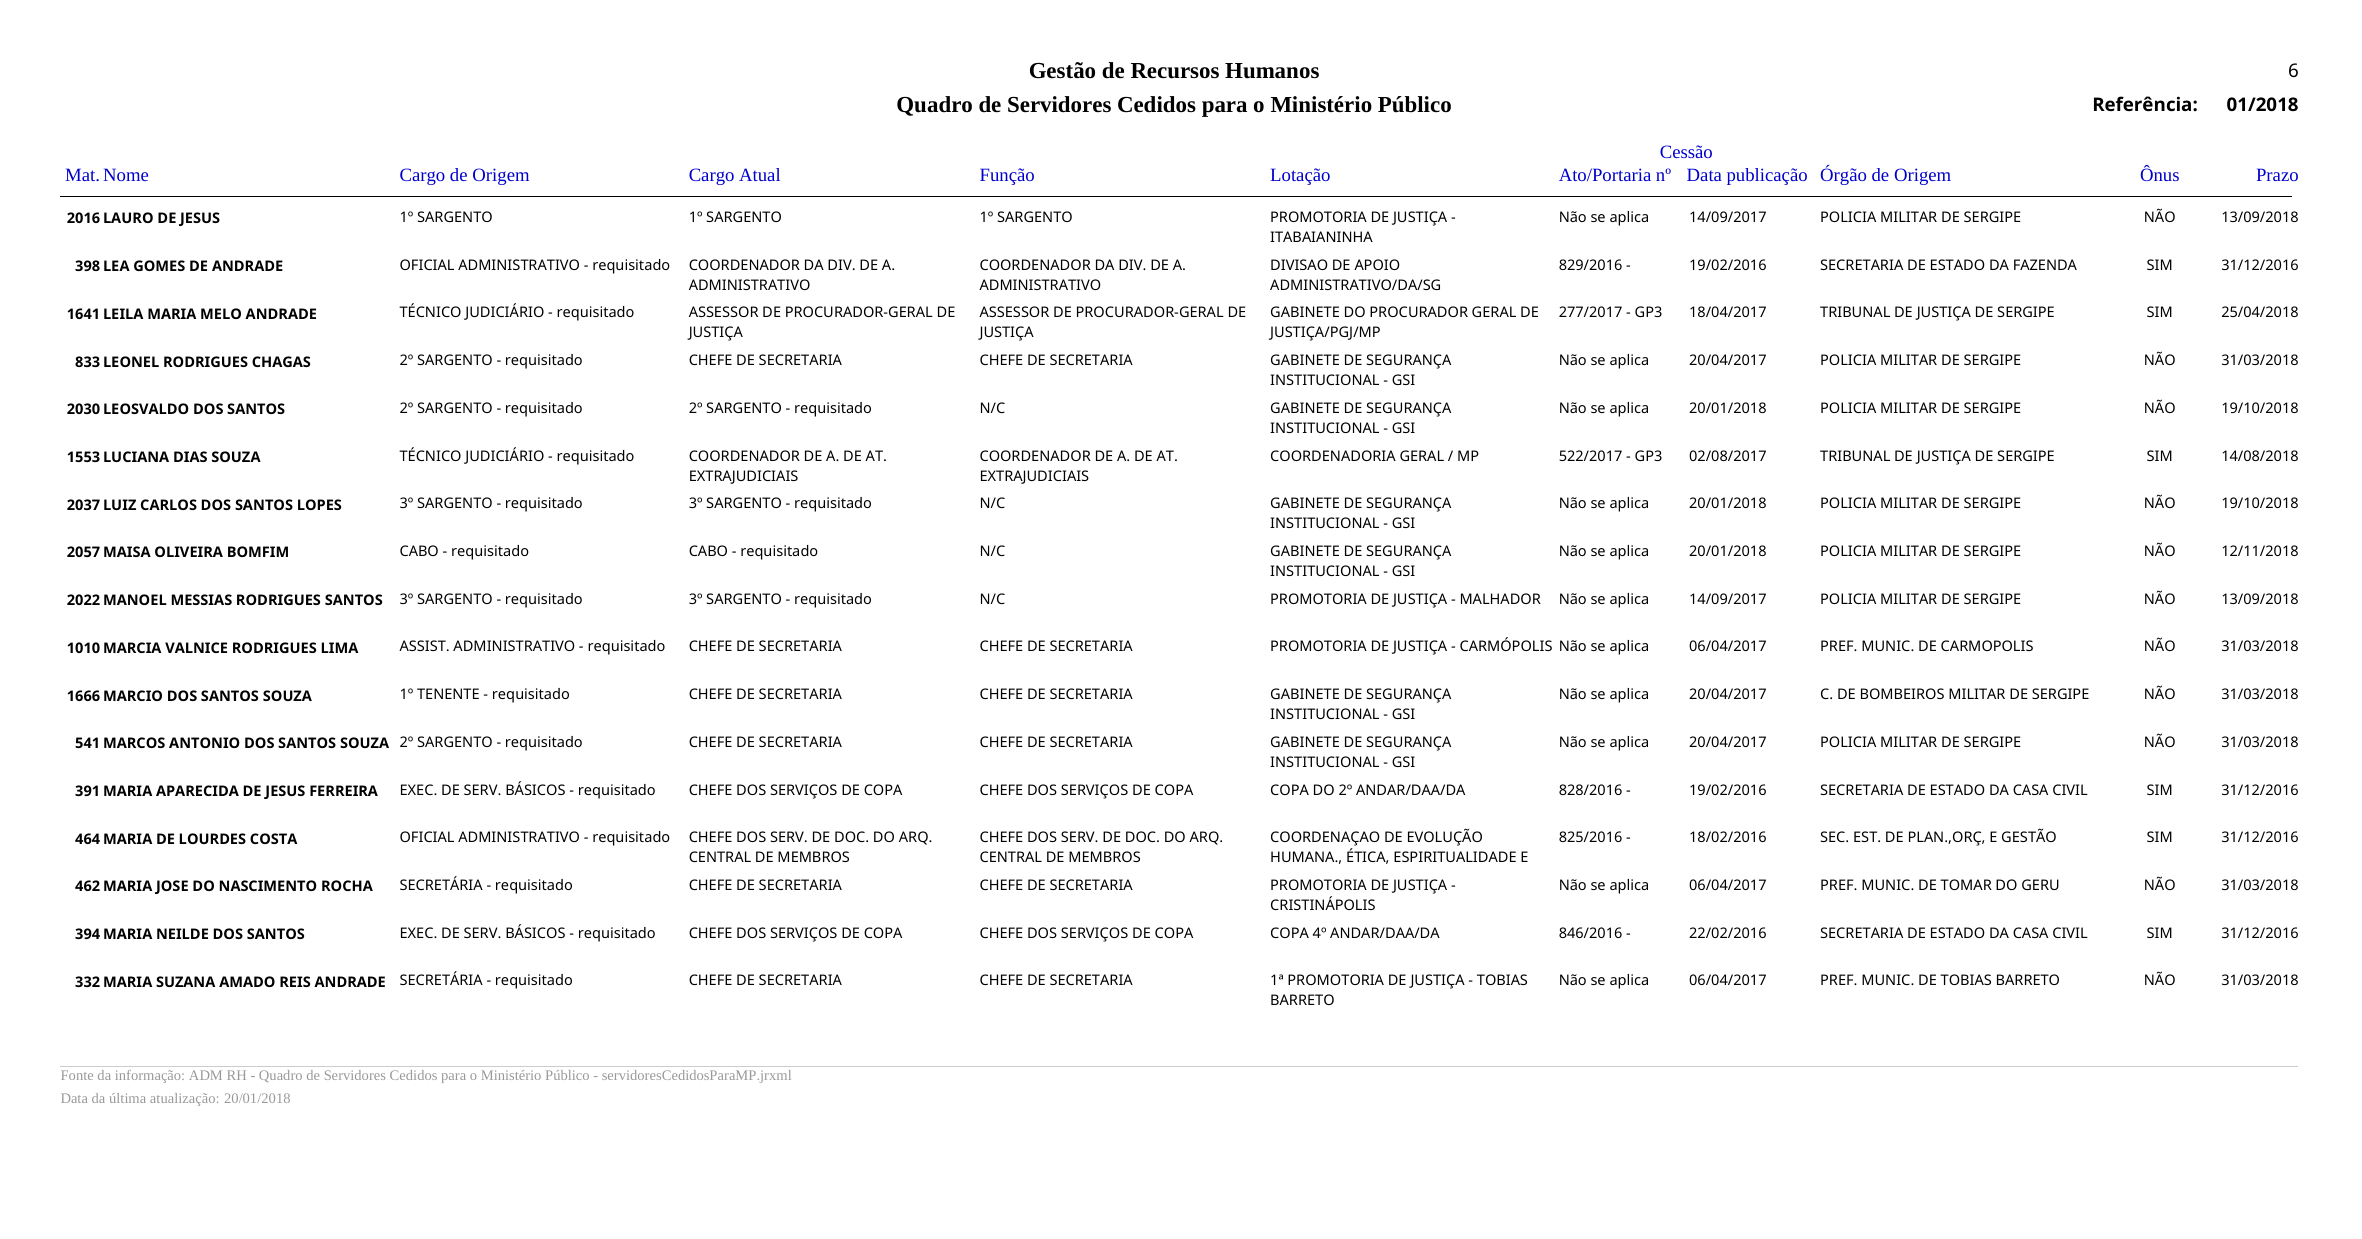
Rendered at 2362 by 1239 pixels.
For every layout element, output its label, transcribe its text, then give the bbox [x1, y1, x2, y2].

table_cell [1684, 781, 1689, 803]
table_header NÃO [2119, 636, 2200, 660]
table_cell [0, 665, 12, 681]
table_cell [972, 760, 979, 776]
table_cell [2200, 951, 2298, 969]
table_header CABO - requisitado [689, 541, 972, 587]
table_cell [0, 521, 12, 538]
table_cell [1814, 331, 1820, 347]
table_cell [2299, 617, 2361, 633]
table_cell [1820, 732, 2119, 778]
table_header C. DE BOMBEIROS MILITAR DE SERGIPE [1820, 684, 2119, 730]
table_cell MANOEL MESSIAS RODRIGUES SANTOS [103, 590, 393, 635]
table_cell [2299, 208, 2361, 231]
table_header ASSESSOR DE PROCURADOR-GERAL DE JUSTIÇA [979, 302, 1262, 349]
table_cell [1684, 733, 1689, 756]
table_cell [1684, 351, 1689, 374]
table_header 14/09/2017 [1689, 207, 1814, 231]
table_header Não se aplica [1559, 350, 1684, 377]
table_cell [683, 829, 688, 851]
table_cell Gestão de Recursos Humanos [346, 57, 2002, 85]
table_cell [972, 542, 979, 565]
table_cell [683, 617, 688, 633]
table_cell [0, 474, 12, 490]
table_header 3º SARGENTO - requisitado [399, 493, 682, 539]
table_cell [2200, 589, 2298, 635]
table_cell [2299, 91, 2361, 124]
table_cell [683, 665, 688, 681]
table_cell [1553, 903, 1558, 919]
table_header PROMOTORIA DE JUSTIÇA - ITABAIANINHA [1270, 207, 1553, 253]
table_header 06/04/2017 [1689, 636, 1814, 660]
table_cell Cargo Atual [689, 164, 972, 193]
table_cell [1820, 350, 2119, 396]
table_cell [1814, 903, 1820, 919]
table_cell [1820, 445, 2119, 492]
table_cell [2119, 994, 2200, 1016]
table_cell [1814, 590, 1820, 612]
table_cell [1684, 808, 1689, 824]
table_header GABINETE DE SEGURANÇA INSTITUCIONAL - GSI [1270, 541, 1553, 587]
table_cell [103, 207, 393, 253]
table_header CHEFE DE SECRETARIA [979, 970, 1262, 1016]
table_cell [1559, 207, 1684, 253]
table_cell [2299, 235, 2361, 252]
table_header 277/2017 - GP3 [1559, 302, 1684, 329]
table_cell [1262, 208, 1270, 231]
table_header 13/09/2018 [2200, 589, 2298, 617]
table_cell [1814, 876, 1820, 899]
table_header N/C [979, 589, 1262, 635]
table_cell MARCIA VALNICE RODRIGUES LIMA [103, 638, 393, 683]
table_cell [1262, 617, 1270, 633]
table_header CHEFE DE SECRETARIA [689, 636, 972, 683]
table_header POLICIA MILITAR DE SERGIPE [1820, 398, 2119, 444]
table_header 829/2016 - [1559, 255, 1684, 282]
table_cell [1684, 426, 1689, 442]
table_cell [1689, 899, 1814, 921]
table_cell [2299, 57, 2361, 84]
table_cell [1814, 951, 1820, 967]
table_header 14/08/2018 [2200, 445, 2298, 474]
table_cell [1814, 378, 1820, 395]
table_cell [1689, 851, 1814, 873]
table_cell [0, 829, 12, 851]
table_cell [0, 447, 12, 469]
table_cell [393, 760, 399, 776]
table_cell [972, 426, 979, 442]
table_header GABINETE DE SEGURANÇA INSTITUCIONAL - GSI [1270, 350, 1553, 396]
table_cell [1270, 779, 1553, 826]
table_cell [0, 924, 12, 946]
table_header GABINETE DE SEGURANÇA INSTITUCIONAL - GSI [1270, 493, 1553, 539]
table_cell [393, 331, 399, 347]
table_header 1º SARGENTO [689, 207, 972, 253]
table_cell Cargo de Origem [399, 164, 682, 193]
table_cell [2119, 207, 2200, 253]
table_cell [393, 283, 399, 299]
table_cell [1553, 876, 1558, 899]
table_cell [2119, 779, 2200, 826]
table_cell [1553, 447, 1558, 469]
table_cell [1684, 569, 1689, 586]
table_cell [2119, 398, 2200, 444]
table_header GABINETE DE SEGURANÇA INSTITUCIONAL - GSI [1270, 684, 1553, 730]
table_cell [1553, 855, 1558, 872]
table_header CHEFE DOS SERVIÇOS DE COPA [979, 779, 1262, 826]
table_header 846/2016 - [1559, 923, 1684, 949]
table_cell [0, 125, 2361, 141]
table_cell [2200, 350, 2298, 396]
table_cell [683, 685, 688, 708]
table_cell [1689, 541, 1814, 587]
table_cell [1262, 590, 1270, 612]
table_cell [0, 235, 12, 252]
table_cell [1262, 999, 1270, 1015]
table_cell [2299, 569, 2361, 586]
table_cell [1262, 685, 1270, 708]
table_cell [1559, 636, 1684, 682]
table_cell [399, 732, 682, 778]
table_cell MARIA APARECIDA DE JESUS FERREIRA [103, 781, 393, 826]
table_cell [0, 495, 12, 517]
table_cell [103, 398, 393, 444]
table_cell [979, 589, 1262, 635]
table_cell [689, 302, 972, 348]
table_header NÃO [2119, 589, 2200, 612]
table_cell [1262, 855, 1270, 872]
table_cell [972, 712, 979, 729]
table_cell [1684, 876, 1689, 899]
table_cell [979, 350, 1262, 396]
table_cell [2299, 331, 2361, 347]
table_cell [1684, 521, 1689, 538]
table_cell [972, 399, 979, 422]
table_header 13/09/2018 [2200, 207, 2298, 235]
table_cell [393, 733, 399, 756]
table_cell [1814, 283, 1820, 299]
table_header 828/2016 - [1559, 779, 1684, 806]
table_cell [2119, 302, 2200, 348]
table_header SECRETARIA DE ESTADO DA CASA CIVIL [1820, 923, 2119, 969]
table_cell [689, 589, 972, 635]
table_cell 1553 [12, 447, 100, 475]
table_cell [2299, 924, 2361, 946]
table_cell [1553, 829, 1558, 851]
table_header CHEFE DE SECRETARIA [689, 970, 972, 1016]
table_header Não se aplica [1559, 541, 1684, 568]
table_cell 2030 [12, 399, 100, 428]
table_cell [683, 474, 688, 490]
table_cell [0, 569, 12, 586]
table_cell [1553, 164, 1558, 193]
table_header COORDENADORIA GERAL / MP [1270, 445, 1553, 492]
table_cell [1684, 399, 1689, 422]
table_header SIM [2119, 445, 2200, 469]
table_cell [2299, 426, 2361, 442]
table_cell [1270, 541, 1553, 587]
table_cell [2299, 304, 2361, 326]
table_header NÃO [2119, 541, 2200, 565]
table_cell [972, 903, 979, 919]
table_cell [1820, 398, 2119, 444]
table_cell [2299, 855, 2361, 872]
table_cell [0, 781, 12, 803]
table_header N/C [979, 398, 1262, 444]
table_cell [683, 378, 688, 395]
table_cell Prazo [2200, 164, 2298, 193]
table_header Não se aplica [1559, 398, 1684, 425]
table_cell [1553, 733, 1558, 756]
table_cell [0, 283, 12, 299]
table_header Não se aplica [1559, 732, 1684, 759]
table_cell [0, 378, 12, 395]
table_cell [1820, 493, 2119, 539]
table_cell [399, 255, 682, 301]
table_cell [1262, 426, 1270, 442]
table_cell [1814, 256, 1820, 278]
table_cell [2299, 590, 2361, 612]
table_header SIM [2119, 255, 2200, 278]
table_header PROMOTORIA DE JUSTIÇA - CRISTINÁPOLIS [1270, 875, 1553, 921]
table_cell [1553, 685, 1558, 708]
table_header SECRETARIA DE ESTADO DA FAZENDA [1820, 255, 2119, 301]
table_header 20/01/2018 [1689, 398, 1814, 422]
table_cell [1262, 235, 1270, 252]
table_cell [1262, 808, 1270, 824]
table_cell [1262, 351, 1270, 374]
table_cell [0, 85, 2361, 91]
table_cell [2299, 1066, 2361, 1090]
table_cell [972, 924, 979, 946]
table_header ASSIST. ADMINISTRATIVO - requisitado [399, 636, 682, 683]
table_cell [1684, 304, 1689, 326]
table_cell [689, 398, 972, 444]
table_cell [393, 924, 399, 946]
table_header SIM [2119, 779, 2200, 803]
table_cell [103, 493, 393, 539]
table_cell [1553, 256, 1558, 278]
table_cell [12, 636, 100, 682]
table_header COORDENADOR DA DIV. DE A. ADMINISTRATIVO [979, 255, 1262, 301]
table_cell [2299, 712, 2361, 729]
table_cell [2119, 350, 2200, 396]
table_header 3º SARGENTO - requisitado [689, 589, 972, 635]
table_cell [979, 398, 1262, 444]
table_cell [972, 781, 979, 803]
table_cell [12, 350, 100, 396]
table_cell MARIA JOSE DO NASCIMENTO ROCHA [103, 876, 393, 921]
table_header 02/08/2017 [1689, 445, 1814, 469]
table_cell [103, 445, 393, 492]
table_cell [1814, 638, 1820, 660]
table_header 20/04/2017 [1689, 350, 1814, 374]
table_cell [1553, 760, 1558, 776]
table_cell [972, 235, 979, 252]
table_header TRIBUNAL DE JUSTIÇA DE SERGIPE [1820, 302, 2119, 349]
table_cell [1814, 351, 1820, 374]
table_cell [1262, 638, 1270, 660]
table_header SIM [2119, 923, 2200, 946]
table_cell [972, 829, 979, 851]
table_cell [1814, 665, 1820, 681]
table_cell [2200, 903, 2298, 921]
table_cell [683, 999, 688, 1015]
table_header POLICIA MILITAR DE SERGIPE [1820, 207, 2119, 253]
table_header SIM [2119, 827, 2200, 851]
table_cell [1270, 589, 1553, 635]
table_cell [972, 474, 979, 490]
table_cell [1814, 208, 1820, 231]
table_header CABO - requisitado [399, 541, 682, 587]
table_header PREF. MUNIC. DE CARMOPOLIS [1820, 636, 2119, 683]
table_cell [972, 447, 979, 469]
table_cell [683, 331, 688, 347]
table_cell [0, 399, 12, 422]
table_header 19/10/2018 [2200, 493, 2298, 522]
table_header POLICIA MILITAR DE SERGIPE [1820, 350, 2119, 396]
table_header 25/04/2018 [2200, 302, 2298, 331]
table_header PREF. MUNIC. DE TOBIAS BARRETO [1820, 970, 2119, 1016]
table_cell [393, 164, 399, 193]
table_header 20/04/2017 [1689, 732, 1814, 756]
table_cell [12, 398, 100, 444]
table_header 31/12/2016 [2200, 923, 2298, 951]
table_header COPA 4º ANDAR/DAA/DA [1270, 923, 1553, 969]
table_cell [979, 779, 1262, 826]
table_cell [399, 350, 682, 396]
table_cell [0, 617, 12, 633]
table_cell [2119, 255, 2200, 301]
table_cell [1814, 685, 1820, 708]
table_cell [1814, 808, 1820, 824]
table_cell [1814, 447, 1820, 469]
table_header Não se aplica [1559, 684, 1684, 711]
table_cell [683, 903, 688, 919]
table_cell [2299, 760, 2361, 776]
table_cell [1553, 781, 1558, 803]
table_cell [393, 399, 399, 422]
table_cell [0, 208, 12, 231]
table_cell [1820, 684, 2119, 730]
table_cell [1559, 779, 1684, 826]
table_cell 1666 [12, 685, 100, 714]
table_cell [1559, 302, 1684, 348]
table_cell [1689, 732, 1814, 778]
table_cell [2200, 999, 2298, 1016]
table_cell 464 [12, 829, 100, 857]
table_cell [683, 235, 688, 252]
table_cell [0, 590, 12, 612]
table_cell [1262, 760, 1270, 776]
table_cell [2299, 542, 2361, 565]
table_header PROMOTORIA DE JUSTIÇA - MALHADOR [1270, 589, 1553, 635]
table_cell [2200, 398, 2298, 444]
table_header PROMOTORIA DE JUSTIÇA - CARMÓPOLIS [1270, 636, 1553, 683]
table_header 1º SARGENTO [979, 207, 1262, 253]
table_cell [1814, 235, 1820, 252]
table_header 31/03/2018 [2200, 684, 2298, 712]
table_cell [393, 855, 399, 872]
table_cell [1553, 208, 1558, 231]
table_cell [2299, 495, 2361, 517]
table_cell [12, 207, 100, 253]
table_cell [1553, 399, 1558, 422]
table_cell [972, 638, 979, 660]
table_cell [1684, 712, 1689, 729]
table_cell [1684, 999, 1689, 1015]
table_cell [393, 208, 399, 231]
table_cell [683, 781, 688, 803]
table_cell [1814, 426, 1820, 442]
table_cell [1814, 712, 1820, 729]
table_cell [1559, 350, 1684, 396]
table_cell [0, 972, 12, 994]
table_cell [1684, 590, 1689, 612]
table_cell [683, 638, 688, 660]
table_cell [2299, 256, 2361, 278]
table_cell MARCIO DOS SANTOS SOUZA [103, 685, 393, 730]
table_header NÃO [2119, 207, 2200, 231]
table_cell [2299, 733, 2361, 756]
table_cell [2119, 851, 2200, 873]
table_header TÉCNICO JUDICIÁRIO - requisitado [399, 445, 682, 492]
table_cell [972, 733, 979, 756]
table_header N/C [979, 541, 1262, 587]
table_cell [2200, 207, 2298, 253]
table_cell LEONEL RODRIGUES CHAGAS [103, 351, 393, 396]
table_cell [1684, 665, 1689, 681]
table_header CHEFE DOS SERVIÇOS DE COPA [689, 923, 972, 969]
table_cell MARIA SUZANA AMADO REIS ANDRADE [103, 972, 393, 1016]
table_cell [1689, 350, 1814, 396]
table_cell [393, 665, 399, 681]
table_cell [972, 665, 979, 681]
table_cell [972, 256, 979, 278]
table_cell [1820, 207, 2119, 253]
table_cell [393, 495, 399, 517]
table_cell [683, 304, 688, 326]
table_cell [979, 684, 1262, 730]
table_header 31/03/2018 [2200, 350, 2298, 378]
table_cell [972, 876, 979, 899]
table_header 1º TENENTE - requisitado [399, 684, 682, 730]
table_cell [0, 542, 12, 565]
table_cell [393, 351, 399, 374]
table_cell [979, 732, 1262, 778]
table_cell [0, 256, 12, 278]
table_cell [689, 541, 972, 587]
table_cell [12, 541, 100, 587]
table_cell [12, 1000, 100, 1016]
table_header CHEFE DOS SERV. DE DOC. DO ARQ. CENTRAL DE MEMBROS [689, 827, 972, 873]
table_cell 1010 [12, 638, 100, 666]
table_cell [12, 589, 100, 635]
table_cell [1814, 617, 1820, 633]
table_header COORDENAÇAO DE EVOLUÇÃO HUMANA., ÉTICA, ESPIRITUALIDADE E [1270, 827, 1553, 873]
table_cell [683, 972, 688, 994]
table_cell [1684, 495, 1689, 517]
table_cell [399, 445, 682, 492]
table_cell [12, 255, 100, 301]
table_cell [1262, 712, 1270, 729]
table_cell [2200, 493, 2298, 539]
table_cell 833 [12, 351, 100, 380]
table_cell [972, 521, 979, 538]
table_cell [1262, 903, 1270, 919]
table_cell Referência: [2004, 91, 2198, 124]
table_cell [1262, 972, 1270, 994]
table_cell [0, 91, 346, 124]
table_cell [972, 378, 979, 395]
table_cell [972, 972, 979, 994]
table_cell [683, 208, 688, 231]
table_header CHEFE DE SECRETARIA [979, 684, 1262, 730]
table_cell [2299, 399, 2361, 422]
table_cell [103, 636, 393, 682]
table_cell [1262, 924, 1270, 946]
table_cell [1684, 235, 1689, 252]
table_header NÃO [2119, 875, 2200, 899]
table_header 14/09/2017 [1689, 589, 1814, 612]
table_cell [12, 302, 100, 348]
table_header 1ª PROMOTORIA DE JUSTIÇA - TOBIAS BARRETO [1270, 970, 1553, 1016]
table_cell [1553, 617, 1558, 633]
table_cell [2200, 302, 2298, 348]
table_cell [1262, 542, 1270, 565]
table_cell [393, 999, 399, 1015]
table_cell [689, 493, 972, 539]
table_cell [0, 304, 12, 326]
table_cell [2200, 636, 2298, 682]
table_cell [2119, 946, 2200, 969]
table_cell [2299, 351, 2361, 374]
table_cell [393, 781, 399, 803]
table_cell [972, 855, 979, 872]
table_cell [1553, 951, 1558, 967]
table_cell [2119, 732, 2200, 778]
table_header CHEFE DE SECRETARIA [979, 732, 1262, 778]
table_cell [2002, 57, 2143, 84]
table_cell [683, 924, 688, 946]
table_header NÃO [2119, 350, 2200, 374]
table_cell [1553, 378, 1558, 395]
table_cell [103, 541, 393, 587]
table_cell LEA GOMES DE ANDRADE [103, 256, 393, 301]
table_header POLICIA MILITAR DE SERGIPE [1820, 541, 2119, 587]
table_header GABINETE DE SEGURANÇA INSTITUCIONAL - GSI [1270, 732, 1553, 778]
table_cell [393, 951, 399, 967]
table_cell [393, 712, 399, 729]
table_header 3º SARGENTO - requisitado [399, 589, 682, 635]
table_cell [1553, 638, 1558, 660]
table_cell [2200, 779, 2298, 826]
table_cell [1689, 398, 1814, 444]
table_cell [393, 304, 399, 326]
table_cell [1262, 164, 1270, 193]
table_header Não se aplica [1559, 589, 1684, 616]
table_cell Ônus [2119, 164, 2200, 193]
table_header 18/02/2016 [1689, 827, 1814, 851]
table_cell [2299, 951, 2361, 967]
table_cell [972, 951, 979, 967]
table_cell LEOSVALDO DOS SANTOS [103, 399, 393, 444]
table_header SECRETÁRIA - requisitado [399, 875, 682, 921]
table_cell [1553, 999, 1558, 1015]
table_cell 1641 [12, 304, 100, 332]
table_cell [1262, 331, 1270, 347]
table_header 19/10/2018 [2200, 398, 2298, 426]
table_cell [2200, 856, 2298, 873]
table_cell [1553, 331, 1558, 347]
table_cell [393, 447, 399, 469]
table_cell [1817, 141, 2361, 163]
table_cell [0, 999, 12, 1015]
table_header COORDENADOR DA DIV. DE A. ADMINISTRATIVO [689, 255, 972, 301]
table_cell [0, 57, 346, 84]
table_header POLICIA MILITAR DE SERGIPE [1820, 493, 2119, 539]
table_cell LUCIANA DIAS SOUZA [103, 447, 393, 492]
table_cell [979, 207, 1262, 253]
table_cell [1814, 924, 1820, 946]
table_cell [0, 331, 12, 347]
table_cell [1814, 399, 1820, 422]
table_header 20/04/2017 [1689, 684, 1814, 708]
table_cell [972, 999, 979, 1015]
table_header 06/04/2017 [1689, 970, 1814, 994]
table_cell Função [979, 164, 1262, 193]
table_cell [1270, 302, 1553, 348]
table_cell [1684, 331, 1689, 347]
table_header Não se aplica [1559, 493, 1684, 520]
table_cell Cessão [1555, 141, 1817, 163]
table_cell [1814, 855, 1820, 872]
table_cell 2016 [12, 208, 100, 237]
table_cell [689, 732, 972, 778]
table_cell [689, 255, 972, 301]
table_header OFICIAL ADMINISTRATIVO - requisitado [399, 255, 682, 301]
table_cell [12, 684, 100, 730]
table_header NÃO [2119, 493, 2200, 517]
table_cell [393, 256, 399, 278]
table_header POLICIA MILITAR DE SERGIPE [1820, 732, 2119, 778]
table_cell [1559, 493, 1684, 539]
table_cell [0, 876, 12, 899]
table_cell MARIA DE LOURDES COSTA [103, 829, 393, 873]
table_cell [1262, 304, 1270, 326]
table_header Não se aplica [1559, 970, 1684, 997]
table_cell [1820, 302, 2119, 348]
table_cell [979, 445, 1262, 492]
table_cell [1684, 474, 1689, 490]
table_cell [2119, 445, 2200, 492]
table_header CHEFE DE SECRETARIA [689, 350, 972, 396]
table_cell [1689, 946, 1814, 969]
table_cell [683, 855, 688, 872]
table_cell [979, 255, 1262, 301]
table_cell [683, 256, 688, 278]
table_cell [1559, 854, 1684, 873]
table_cell [2299, 447, 2361, 469]
table_cell [2119, 899, 2200, 921]
table_cell [683, 351, 688, 374]
table_cell 398 [12, 256, 100, 284]
table_cell [1553, 924, 1558, 946]
table_cell [1553, 235, 1558, 252]
table_cell [1262, 876, 1270, 899]
table_header 1º SARGENTO [399, 207, 682, 253]
table_cell [1814, 521, 1820, 538]
table_cell [1262, 521, 1270, 538]
table_cell [1689, 684, 1814, 730]
table_cell [1689, 636, 1814, 682]
table_cell [683, 876, 688, 899]
table_cell [972, 164, 979, 193]
table_cell [1820, 589, 2119, 635]
table_cell [683, 399, 688, 422]
table_cell [1553, 351, 1558, 374]
table_cell 332 [12, 972, 100, 1000]
table_cell 01/2018 [2200, 91, 2298, 124]
table_cell [399, 684, 682, 730]
table_cell [689, 636, 972, 682]
table_header ASSESSOR DE PROCURADOR-GERAL DE JUSTIÇA [689, 302, 972, 349]
table_cell 2057 [12, 542, 100, 571]
table_cell [103, 350, 393, 396]
table_cell [1684, 447, 1689, 469]
table_header 06/04/2017 [1689, 875, 1814, 899]
table_cell [12, 857, 100, 873]
table_cell [0, 1090, 60, 1114]
table_cell [393, 685, 399, 708]
table_cell [1684, 855, 1689, 872]
table_header COPA DO 2º ANDAR/DAA/DA [1270, 779, 1553, 826]
table_cell [1262, 495, 1270, 517]
table_cell [1814, 542, 1820, 565]
table_cell [0, 760, 12, 776]
table_cell [103, 589, 393, 635]
table_header 20/01/2018 [1689, 541, 1814, 565]
table_cell [683, 447, 688, 469]
table_cell [2200, 732, 2298, 778]
table_cell [1814, 999, 1820, 1015]
table_cell [1559, 541, 1684, 587]
table_cell [1559, 732, 1684, 778]
table_cell Data publicação [1686, 164, 1811, 193]
table_cell [1684, 760, 1689, 776]
table_header CHEFE DOS SERVIÇOS DE COPA [979, 923, 1262, 969]
table_cell [979, 493, 1262, 539]
table_cell [2299, 164, 2361, 193]
table_cell [2299, 474, 2361, 490]
table_cell [683, 951, 688, 967]
table_header GABINETE DO PROCURADOR GERAL DE JUSTIÇA/PGJ/MP [1270, 302, 1553, 349]
table_cell [399, 398, 682, 444]
table_cell [399, 636, 682, 682]
table_cell [2299, 903, 2361, 919]
table_cell [2119, 684, 2200, 730]
table_cell [683, 712, 688, 729]
table_cell [689, 207, 972, 253]
table_cell [1684, 951, 1689, 967]
table_cell [2299, 876, 2361, 899]
table_cell 2037 [12, 495, 100, 523]
table_cell [0, 141, 1555, 163]
table_cell [0, 733, 12, 756]
table_cell [399, 589, 682, 635]
table_cell [393, 638, 399, 660]
table_cell [2299, 829, 2361, 851]
table_cell [1553, 542, 1558, 565]
table_cell [1820, 255, 2119, 301]
table_header EXEC. DE SERV. BÁSICOS - requisitado [399, 779, 682, 826]
table_cell [1684, 829, 1689, 851]
table_cell [1262, 951, 1270, 967]
table_cell [1689, 589, 1814, 635]
table_cell [1553, 665, 1558, 681]
table_cell [972, 617, 979, 633]
table_header [0, 0, 2361, 57]
table_cell [689, 684, 972, 730]
table_cell [979, 302, 1262, 348]
table_cell [393, 617, 399, 633]
table_cell [1270, 255, 1553, 301]
table_cell [683, 283, 688, 299]
table_cell [689, 779, 972, 826]
table_cell [2299, 283, 2361, 299]
table_cell [12, 445, 100, 492]
table_cell [1684, 542, 1689, 565]
table_cell [1814, 760, 1820, 776]
table_cell [1559, 949, 1684, 969]
table_header OFICIAL ADMINISTRATIVO - requisitado [399, 827, 682, 873]
table_cell [2200, 445, 2298, 492]
table_cell [0, 638, 12, 660]
table_header NÃO [2119, 970, 2200, 994]
table_cell [2299, 665, 2361, 681]
table_cell [1559, 684, 1684, 730]
table_cell Órgão de Origem [1820, 164, 2119, 193]
table_header 31/12/2016 [2200, 779, 2298, 808]
table_cell [1689, 779, 1814, 826]
table_cell [972, 283, 979, 299]
table_cell [1684, 972, 1689, 994]
table_cell [0, 164, 30, 193]
table_cell [1270, 684, 1553, 730]
table_cell 2022 [12, 590, 100, 618]
table_cell [2299, 378, 2361, 395]
table_cell [12, 493, 100, 539]
table_header SECRETÁRIA - requisitado [399, 970, 682, 1016]
table_cell 394 [12, 924, 100, 952]
table_cell [683, 164, 688, 193]
table_cell [972, 331, 979, 347]
table_cell [0, 1066, 60, 1090]
table_cell [1814, 569, 1820, 586]
table_header 2º SARGENTO - requisitado [399, 398, 682, 444]
table_cell 391 [12, 781, 100, 809]
table_cell [1689, 445, 1814, 492]
table_cell [1553, 283, 1558, 299]
table_cell [1553, 569, 1558, 586]
table_cell Lotação [1270, 164, 1553, 193]
table_header 2º SARGENTO - requisitado [399, 350, 682, 396]
table_header SIM [2119, 302, 2200, 326]
table_cell 541 [12, 733, 100, 762]
table_cell [393, 903, 399, 919]
table_cell [1553, 426, 1558, 442]
table_cell [1262, 829, 1270, 851]
table_cell [2299, 808, 2361, 824]
table_header CHEFE DE SECRETARIA [689, 732, 972, 778]
table_header 825/2016 - [1559, 827, 1684, 854]
table_header TÉCNICO JUDICIÁRIO - requisitado [399, 302, 682, 349]
table_cell [2299, 521, 2361, 538]
table_cell Fonte da informação: ADM RH - Quadro de Servidores Cedidos para o Ministério Público - servidoresCedidosParaMP.jrxml [60, 1067, 2298, 1090]
table_cell [1684, 256, 1689, 278]
table_cell [689, 445, 972, 492]
table_cell 20/01/2018 [224, 1090, 377, 1114]
table_cell [1559, 997, 1684, 1016]
table_header CHEFE DOS SERV. DE DOC. DO ARQ. CENTRAL DE MEMBROS [979, 827, 1262, 873]
table_cell [1270, 732, 1553, 778]
table_cell [1814, 781, 1820, 803]
table_header 18/04/2017 [1689, 302, 1814, 326]
table_cell [393, 521, 399, 538]
table_cell [393, 474, 399, 490]
table_cell [683, 495, 688, 517]
table_cell MAISA OLIVEIRA BOMFIM [103, 542, 393, 587]
table_cell [0, 855, 12, 872]
table_cell [0, 426, 12, 442]
table_cell [1262, 474, 1270, 490]
table_cell [972, 208, 979, 231]
table_cell [972, 685, 979, 708]
table_cell [1689, 302, 1814, 348]
table_cell Ato/Portaria nº [1559, 164, 1686, 193]
table_cell LEILA MARIA MELO ANDRADE [103, 304, 393, 349]
table_cell 6 [2143, 57, 2298, 84]
table_cell [979, 541, 1262, 587]
table_header 31/03/2018 [2200, 732, 2298, 760]
table_cell [972, 495, 979, 517]
table_cell [2200, 684, 2298, 730]
table_cell [1559, 902, 1684, 921]
table_header CHEFE DE SECRETARIA [979, 636, 1262, 683]
table_cell [1684, 638, 1689, 660]
table_header NÃO [2119, 684, 2200, 708]
table_cell [1689, 994, 1814, 1016]
table_cell [1270, 445, 1553, 492]
table_header 31/12/2016 [2200, 255, 2298, 283]
table_cell [12, 732, 100, 778]
table_cell [972, 304, 979, 326]
table_cell [2119, 589, 2200, 635]
table_cell [1814, 495, 1820, 517]
table_cell [1814, 474, 1820, 490]
table_cell [393, 829, 399, 851]
table_header CHEFE DE SECRETARIA [979, 350, 1262, 396]
table_header SEC. EST. DE PLAN.,ORÇ, E GESTÃO [1820, 827, 2119, 873]
table_cell [393, 808, 399, 824]
table_cell [972, 351, 979, 374]
table_cell [2299, 685, 2361, 708]
table_cell [399, 207, 682, 253]
table_cell [1559, 445, 1684, 492]
table_cell [1270, 493, 1553, 539]
table_header 31/03/2018 [2200, 970, 2298, 999]
table_header NÃO [2119, 732, 2200, 756]
table_cell [103, 255, 393, 301]
table_cell [103, 732, 393, 778]
table_cell Data da última atualização: [60, 1090, 224, 1114]
table_header 31/03/2018 [2200, 875, 2298, 903]
table_cell [1270, 398, 1553, 444]
table_cell [683, 569, 688, 586]
table_cell 462 [12, 876, 100, 905]
table_header DIVISAO DE APOIO ADMINISTRATIVO/DA/SG [1270, 255, 1553, 301]
table_cell [1820, 779, 2119, 826]
table_cell [1684, 685, 1689, 708]
table_cell [972, 569, 979, 586]
table_cell [1553, 808, 1558, 824]
table_cell [683, 733, 688, 756]
table_cell [393, 590, 399, 612]
table_cell [1684, 208, 1689, 231]
table_cell [1262, 378, 1270, 395]
table_header PREF. MUNIC. DE TOMAR DO GERU [1820, 875, 2119, 921]
table_cell [2119, 493, 2200, 539]
table_header CHEFE DE SECRETARIA [979, 875, 1262, 921]
table_cell MARCOS ANTONIO DOS SANTOS SOUZA [103, 733, 393, 778]
table_header 19/02/2016 [1689, 255, 1814, 278]
table_cell [1814, 829, 1820, 851]
table_cell [683, 542, 688, 565]
table_cell [1814, 304, 1820, 326]
table_cell [12, 905, 100, 921]
table_cell [393, 235, 399, 252]
table_cell [1553, 712, 1558, 729]
table_cell [2200, 255, 2298, 301]
table_header NÃO [2119, 398, 2200, 422]
table_cell [2299, 638, 2361, 660]
table_header CHEFE DE SECRETARIA [689, 684, 972, 730]
table_cell [2119, 541, 2200, 587]
table_cell [972, 808, 979, 824]
table_cell [972, 590, 979, 612]
table_cell [683, 760, 688, 776]
table_cell [393, 876, 399, 899]
table_cell [1262, 733, 1270, 756]
table_cell [1553, 304, 1558, 326]
table_cell [0, 712, 12, 729]
table_cell [1811, 164, 1820, 193]
table_cell [683, 590, 688, 612]
table_header 3º SARGENTO - requisitado [689, 493, 972, 539]
table_cell [1553, 972, 1558, 994]
table_header Não se aplica [1559, 636, 1684, 663]
table_cell [103, 779, 393, 826]
table_cell [12, 779, 100, 826]
table_cell LAURO DE JESUS [103, 208, 393, 253]
table_cell [1689, 493, 1814, 539]
table_cell MARIA NEILDE DOS SANTOS [103, 924, 393, 969]
table_header 20/01/2018 [1689, 493, 1814, 517]
table_cell [1262, 665, 1270, 681]
table_cell [1814, 733, 1820, 756]
table_cell Nome [103, 164, 393, 193]
table_cell [1689, 255, 1814, 301]
table_header 19/02/2016 [1689, 779, 1814, 803]
table_header GABINETE DE SEGURANÇA INSTITUCIONAL - GSI [1270, 398, 1553, 444]
table_cell [0, 1016, 2361, 1066]
table_cell [1262, 447, 1270, 469]
table_cell [393, 542, 399, 565]
table_cell LUIZ CARLOS DOS SANTOS LOPES [103, 495, 393, 539]
table_header POLICIA MILITAR DE SERGIPE [1820, 589, 2119, 635]
table_cell [399, 302, 682, 348]
table_header Não se aplica [1559, 207, 1684, 234]
table_cell [1270, 207, 1553, 253]
table_cell [1270, 350, 1553, 396]
table_cell [1262, 399, 1270, 422]
table_cell Quadro de Servidores Cedidos para o Ministério Público [346, 91, 2002, 124]
table_cell [2119, 636, 2200, 682]
table_header 31/12/2016 [2200, 827, 2298, 856]
table_cell [1559, 255, 1684, 301]
table_cell [1262, 283, 1270, 299]
table_cell [399, 541, 682, 587]
table_cell [683, 426, 688, 442]
table_cell [393, 972, 399, 994]
table_cell [12, 952, 100, 969]
table_cell [1684, 617, 1689, 633]
table_header 12/11/2018 [2200, 541, 2298, 569]
table_cell [393, 378, 399, 395]
table_cell [1684, 283, 1689, 299]
table_header 2º SARGENTO - requisitado [399, 732, 682, 778]
table_cell [689, 350, 972, 396]
table_header 22/02/2016 [1689, 923, 1814, 946]
table_cell [1262, 781, 1270, 803]
table_header 522/2017 - GP3 [1559, 445, 1684, 472]
table_cell [0, 951, 12, 967]
table_cell [1559, 589, 1684, 635]
table_cell [1553, 521, 1558, 538]
table_cell [1262, 569, 1270, 586]
table_cell Mat. [30, 164, 100, 193]
table_cell [1684, 924, 1689, 946]
table_cell [1270, 636, 1553, 682]
table_cell [683, 808, 688, 824]
table_cell [2299, 999, 2361, 1015]
table_cell [103, 302, 393, 348]
table_cell [399, 493, 682, 539]
table_cell [2299, 972, 2361, 994]
table_header Não se aplica [1559, 875, 1684, 902]
table_cell [393, 426, 399, 442]
table_cell [1820, 541, 2119, 587]
table_cell [377, 1090, 2361, 1114]
table_header CHEFE DOS SERVIÇOS DE COPA [689, 779, 972, 826]
table_cell [1684, 903, 1689, 919]
table_header N/C [979, 493, 1262, 539]
table_cell [1553, 474, 1558, 490]
table_cell [1553, 495, 1558, 517]
table_header CHEFE DE SECRETARIA [689, 875, 972, 921]
table_cell [0, 351, 12, 374]
table_cell [0, 198, 2361, 207]
table_cell [0, 685, 12, 708]
table_header COORDENADOR DE A. DE AT. EXTRAJUDICIAIS [979, 445, 1262, 492]
table_cell [1689, 207, 1814, 253]
table_header SECRETARIA DE ESTADO DA CASA CIVIL [1820, 779, 2119, 826]
table_header 2º SARGENTO - requisitado [689, 398, 972, 444]
table_cell [399, 779, 682, 826]
table_cell [1262, 256, 1270, 278]
table_cell [1820, 636, 2119, 682]
table_cell [979, 636, 1262, 682]
table_header COORDENADOR DE A. DE AT. EXTRAJUDICIAIS [689, 445, 972, 492]
table_header TRIBUNAL DE JUSTIÇA DE SERGIPE [1820, 445, 2119, 492]
table_cell [2200, 541, 2298, 587]
table_header 31/03/2018 [2200, 636, 2298, 665]
table_cell [683, 521, 688, 538]
table_cell [0, 808, 12, 824]
table_cell [1684, 378, 1689, 395]
table_cell [103, 684, 393, 730]
table_cell [393, 569, 399, 586]
table_cell [0, 903, 12, 919]
table_cell [1553, 590, 1558, 612]
table_cell [2299, 781, 2361, 803]
table_cell [1814, 972, 1820, 994]
table_cell [1559, 398, 1684, 444]
table_header EXEC. DE SERV. BÁSICOS - requisitado [399, 923, 682, 969]
